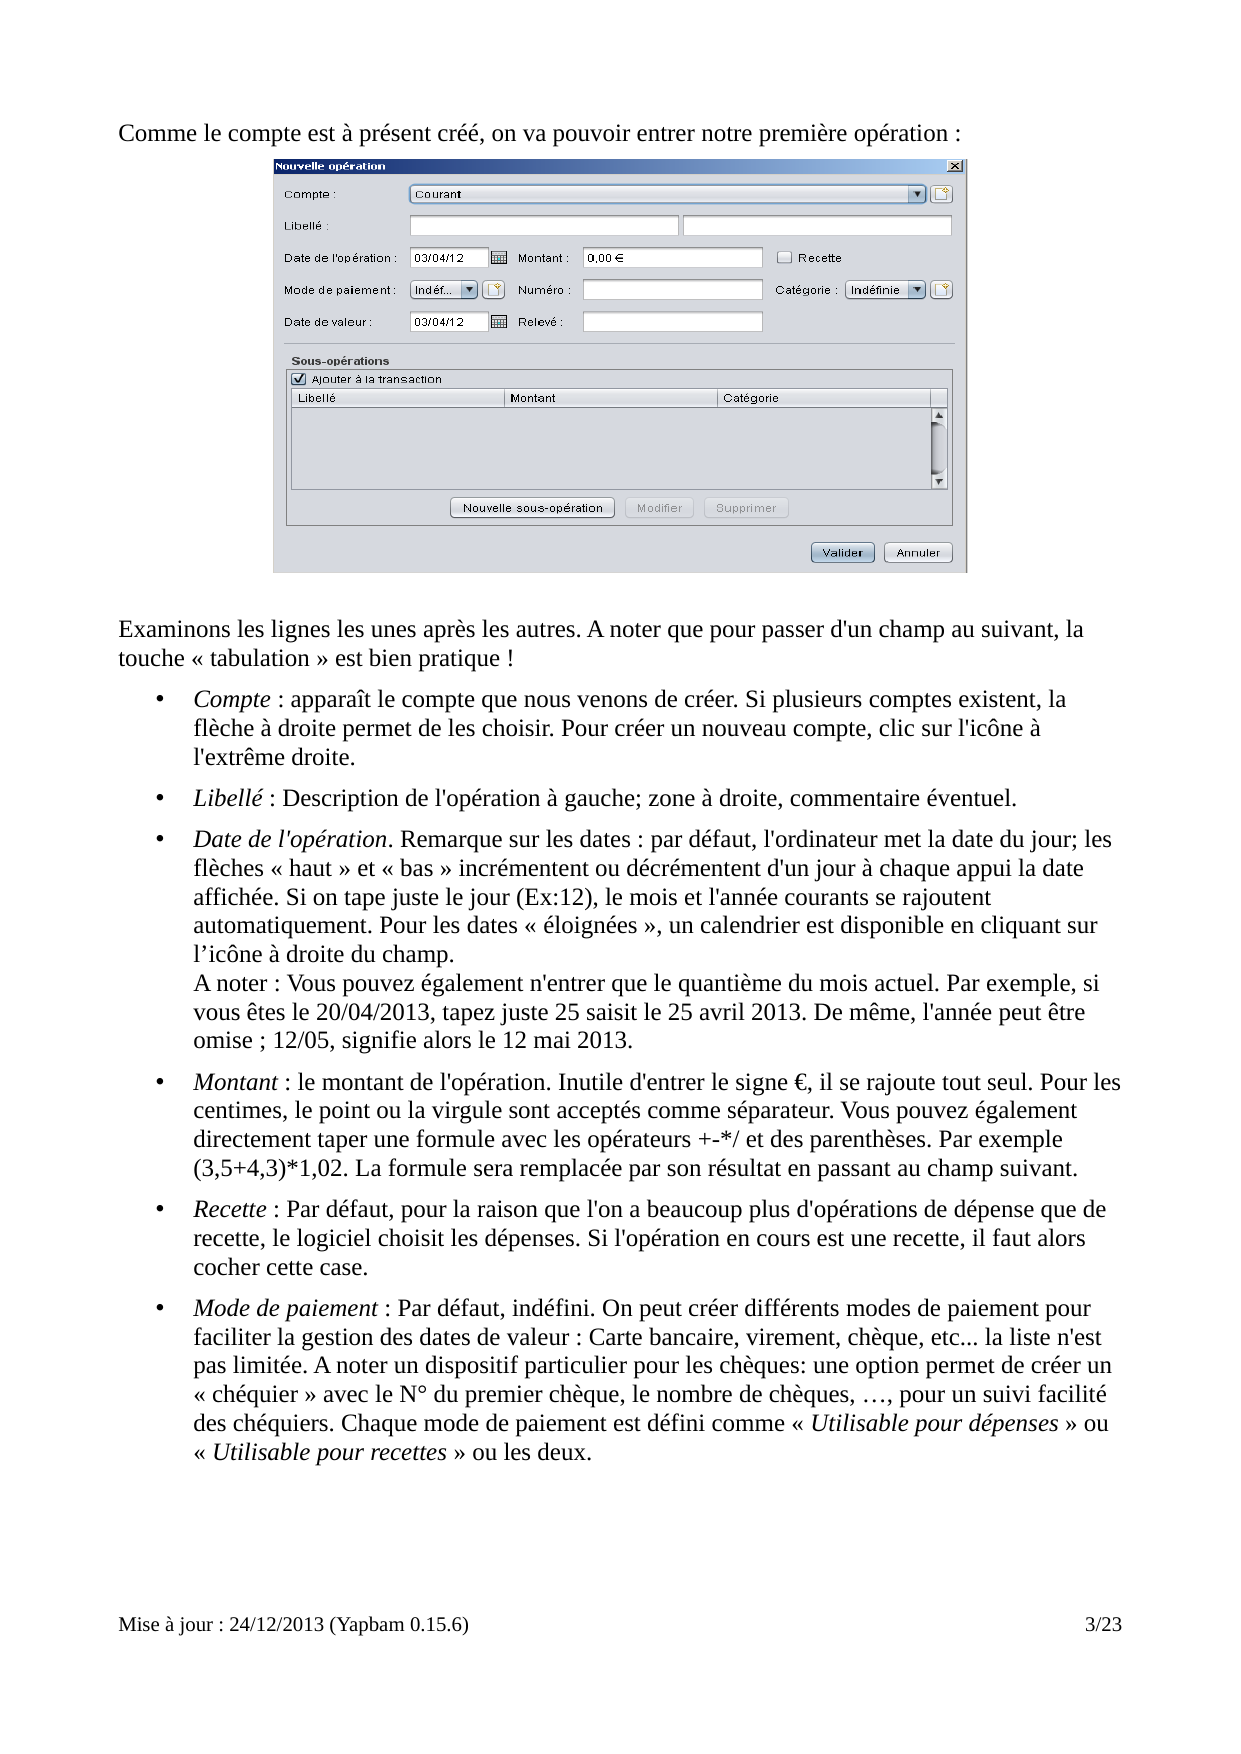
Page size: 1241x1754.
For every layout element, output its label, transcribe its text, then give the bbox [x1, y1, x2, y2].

list Compte : apparaît le compte que nous venons de créer. Si plusieurs comptes existent, la flèche à droite permet de les choisir. Pour créer un nouveau compte, clic sur l'icône à l'extrême droite. [156, 684, 1122, 770]
list Mode de paiement : Par défaut, indéfini. On peut créer différents modes de paiement pour faciliter la gestion des dates de valeur : Carte bancaire, virement, chèque, etc... la liste n'est pas limitée. A noter un dispositif particulier pour les chèques: une option permet de créer un « chéquier » avec le N° du premier chèque, le nombre de chèques, …, pour un suivi facilité des chéquiers. Chaque mode de paiement est défini comme « Utilisable pour dépenses » ou « Utilisable pour recettes » ou les deux. [156, 1293, 1122, 1465]
text Comme le compte est à présent créé, on va pouvoir entrer notre première opération : [118, 118, 1122, 147]
list Recette : Par défaut, pour la raison que l'on a beaucoup plus d'opérations de dépense que de recette, le logiciel choisit les dépenses. Si l'opération en cours est une recette, il faut alors cocher cette case. [156, 1194, 1122, 1280]
list Libellé : Description de l'opération à gauche; zone à droite, commentaire éventuel. [156, 783, 1122, 812]
picture [272, 159, 968, 573]
list Montant : le montant de l'opération. Inutile d'entrer le signe €, il se rajoute tout seul. Pour les centimes, le point ou la virgule sont acceptés comme séparateur. Vous pouvez également directement taper une formule avec les opérateurs +-*/ et des parenthèses. Par exemple (3,5+4,3)*1,02. La formule sera remplacée par son résultat en passant au champ suivant. [156, 1067, 1122, 1182]
list Date de l'opération. Remarque sur les dates : par défaut, l'ordinateur met la date du jour; les flèches « haut » et « bas » incrémentent ou décrémentent d'un jour à chaque appui la date affichée. Si on tape juste le jour (Ex:12), le mois et l'année courants se rajoutent automatiquement. Pour les dates « éloignées », un calendrier est disponible en cliquant sur l’icône à droite du champ. A noter : Vous pouvez également n'entrer que le quantième du mois actuel. Par exemple, si vous êtes le 20/04/2013, tapez juste 25 saisit le 25 avril 2013. De même, l'année peut être omise ; 12/05, signifie alors le 12 mai 2013. [156, 824, 1122, 1054]
text Examinons les lignes les unes après les autres. A noter que pour passer d'un champ au suivant, la touche « tabulation » est bien pratique ! [118, 614, 1122, 672]
